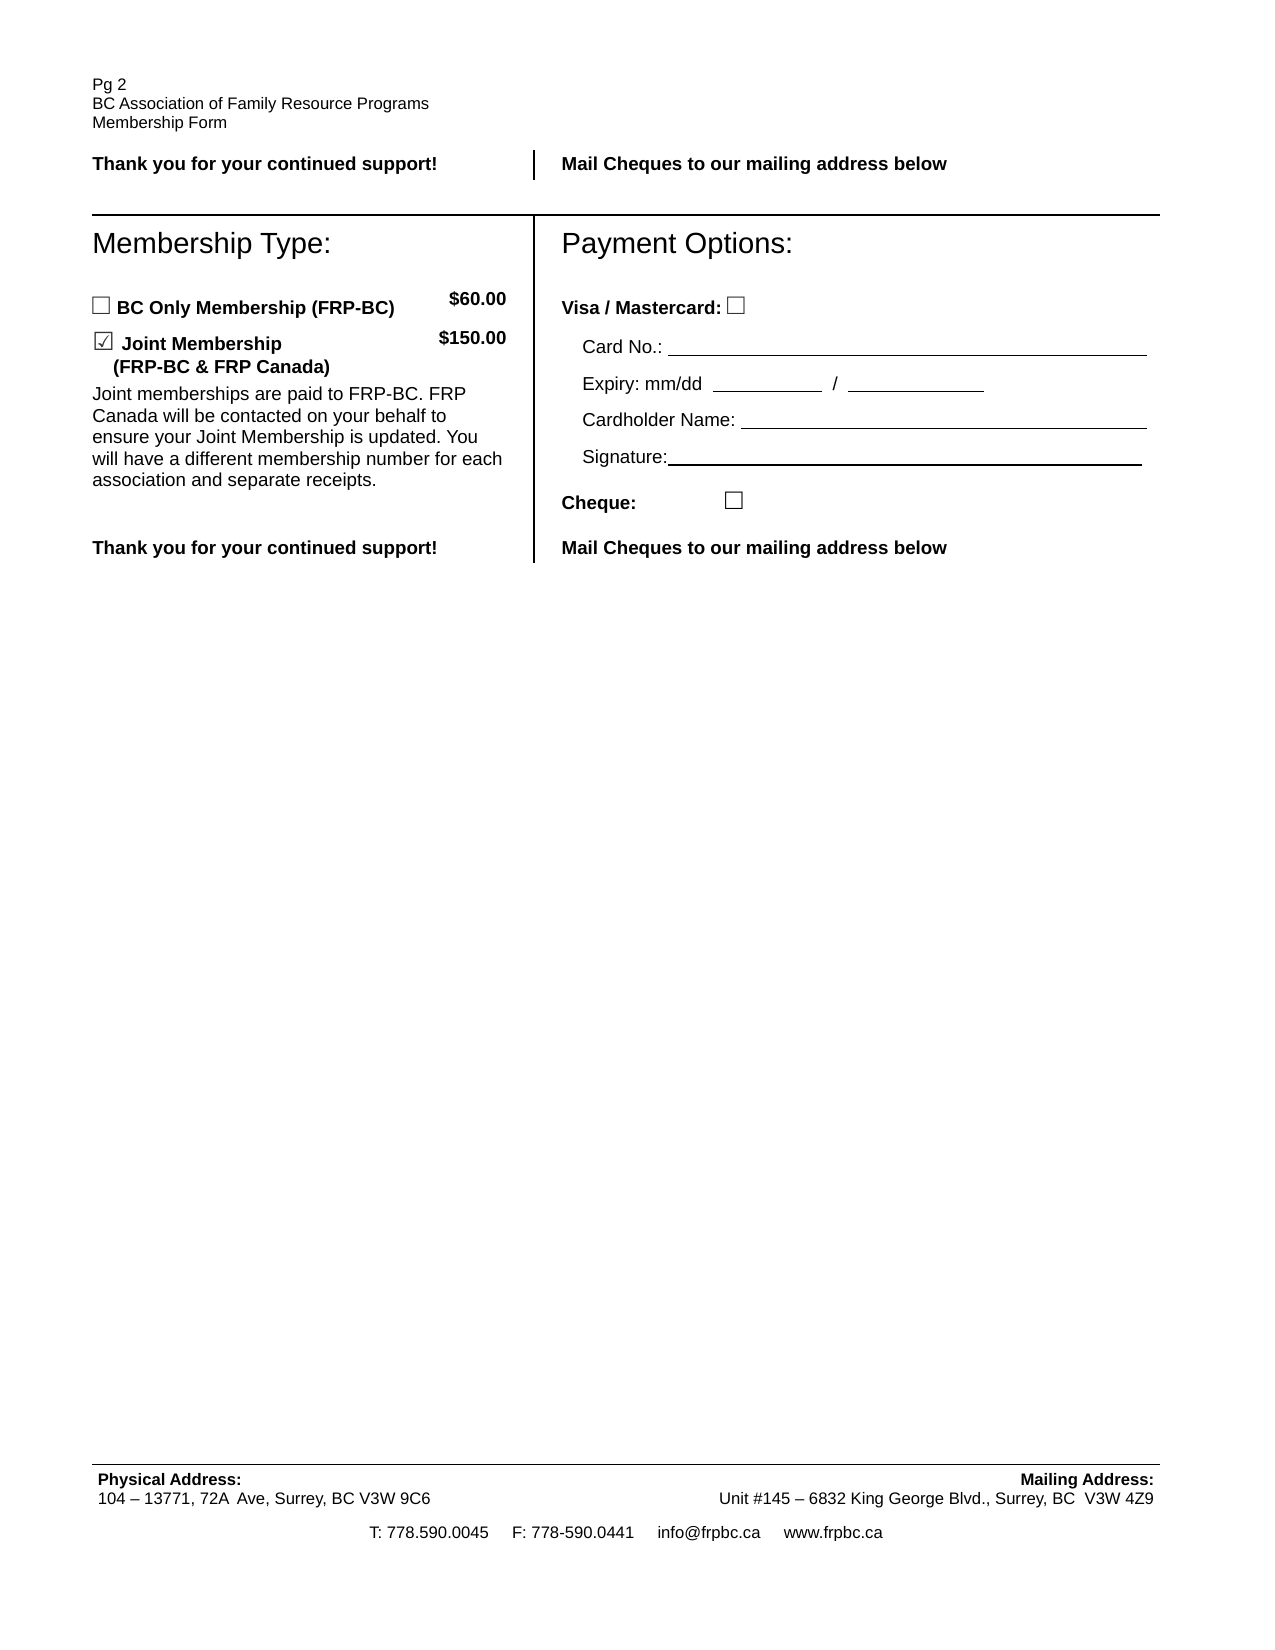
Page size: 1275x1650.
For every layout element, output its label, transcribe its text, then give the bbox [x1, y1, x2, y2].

table_cell $150.00 [417, 324, 506, 380]
table_cell ☑ Joint Membership (FRP-BC & FRP Canada) [92, 324, 417, 380]
table_cell [535, 150, 561, 179]
table_header [506, 216, 533, 284]
table_header [417, 216, 506, 284]
table_header [535, 216, 561, 284]
table_cell □ BC Only Membership (FRP-BC) [92, 285, 417, 324]
table_cell Thank you for your continued support! [92, 150, 506, 179]
table_cell [535, 534, 561, 563]
table_cell $60.00 [417, 285, 506, 324]
table_cell Joint memberships are paid to FRP-BC. FRP Canada will be contacted on your behalf to ensure your Joint Membership is updated. You will have a different membership number for each association and separate receipts. [92, 380, 506, 534]
table_header Membership Type: [92, 216, 417, 284]
table_cell Thank you for your continued support! [92, 534, 506, 563]
table_cell [506, 150, 533, 179]
table_cell Visa / Mastercard: □ Card No.: Expiry: mm/dd / Cardholder Name: Signature: Cheque: □ [561, 285, 1160, 534]
table_header Payment Options: [561, 216, 1160, 284]
table_cell Mail Cheques to our mailing address below [561, 150, 1160, 179]
table_cell [506, 534, 533, 563]
table_cell [506, 285, 533, 534]
table_cell [535, 285, 561, 534]
table_cell Mail Cheques to our mailing address below [561, 534, 1160, 563]
